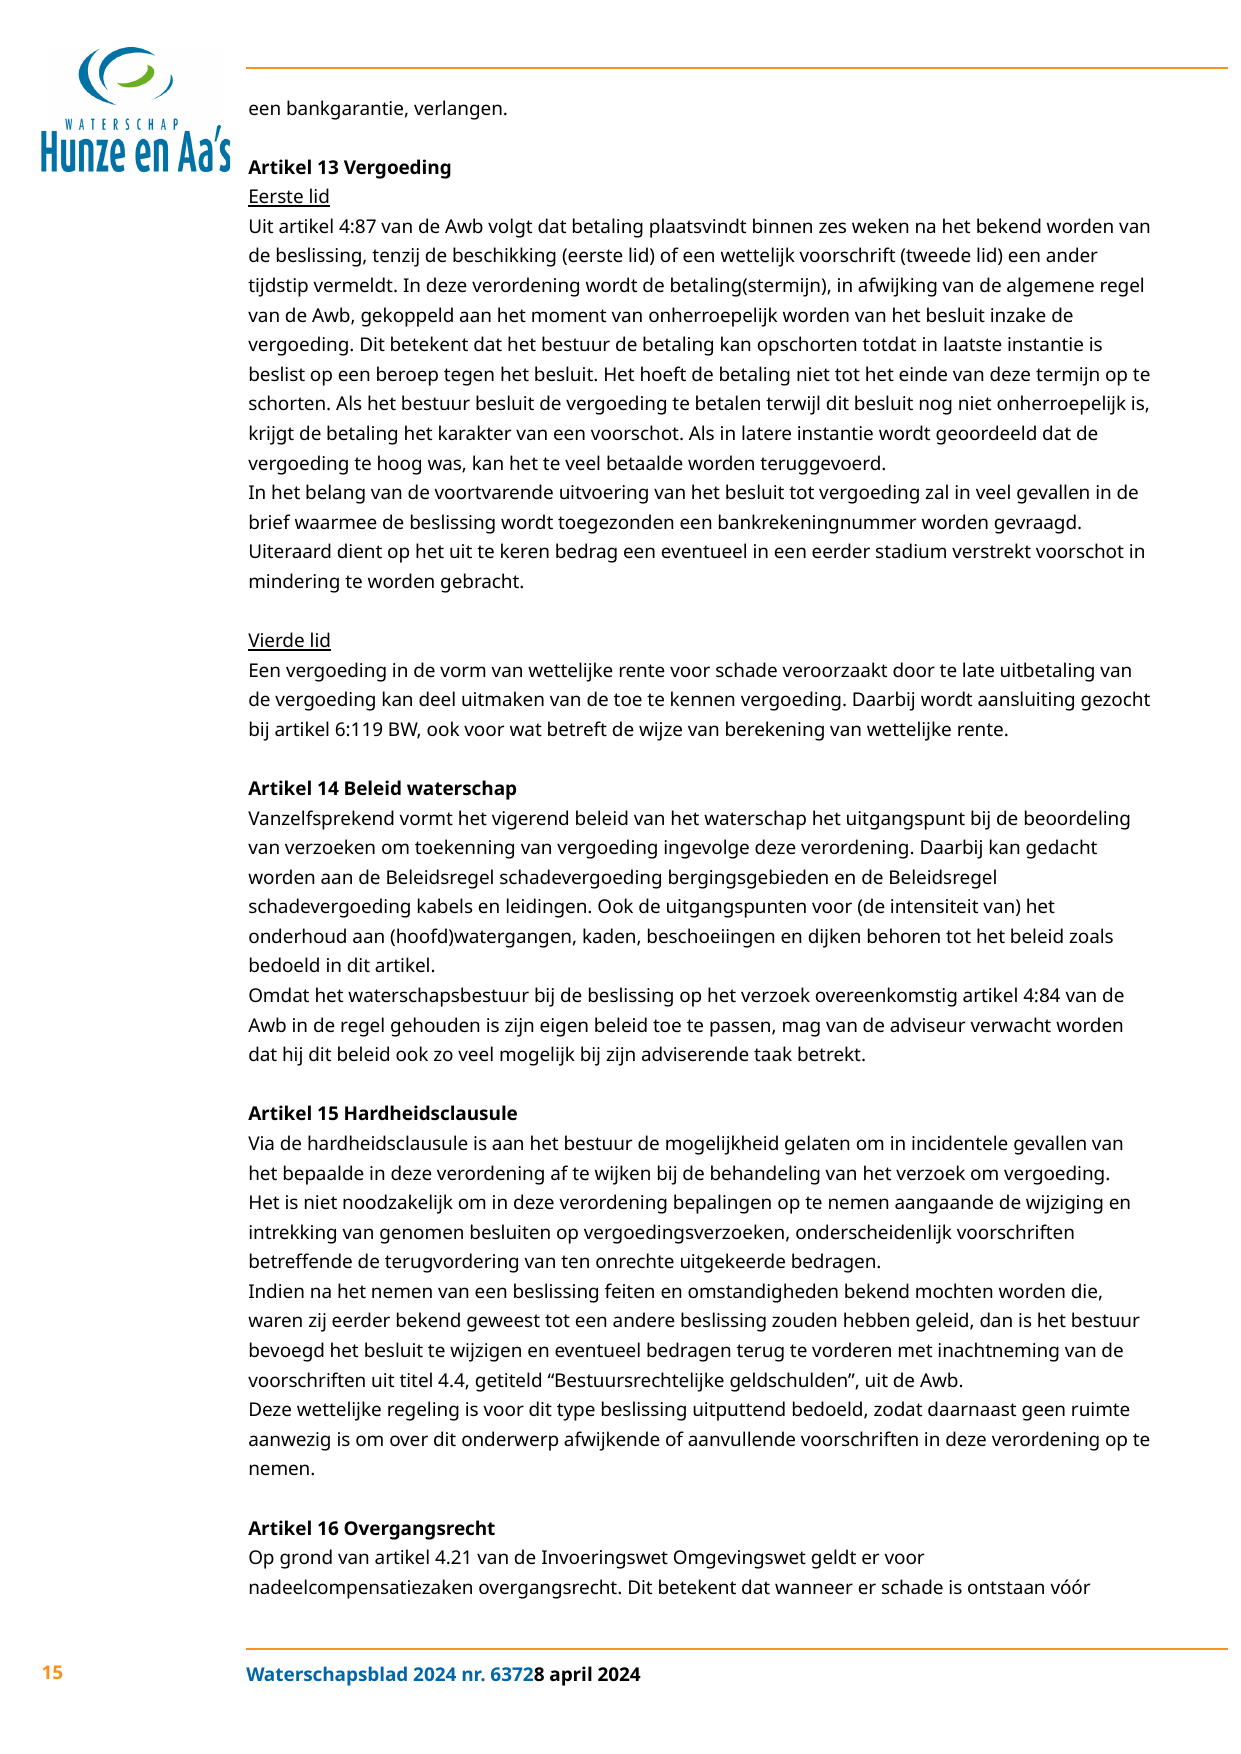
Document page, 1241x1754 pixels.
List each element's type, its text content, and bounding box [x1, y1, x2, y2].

picture [47, 154, 51, 172]
text Een vergoeding in de vorm van wettelijke rente voor schade veroorzaakt door te late uitbetaling van de vergoeding kan deel uitmaken van de toe te kennen vergoeding. Daarbij wordt aansluiting gezocht bij artikel 6:119 BW, ook voor wat betreft de wijze van berekening van wettelijke rente. [248, 657, 1152, 742]
text Artikel 16 Overgangsrecht [248, 1515, 1152, 1541]
text Indien na het nemen van een beslissing feiten en omstandigheden bekend mochten worden die, waren zij eerder bekend geweest tot een andere beslissing zouden hebben geleid, dan is het bestuur bevoegd het besluit te wijzigen en eventueel bedragen terug te vorderen met inachtneming van de voorschriften uit titel 4.4, getiteld “Bestuursrechtelijke geldschulden”, uit de Awb. [248, 1278, 1152, 1393]
text In het belang van de voortvarende uitvoering van het besluit tot vergoeding zal in veel gevallen in de brief waarmee de beslissing wordt toegezonden een bankrekeningnummer worden gevraagd. [248, 479, 1152, 535]
text Eerste lid [248, 183, 1152, 209]
picture [41, 47, 231, 172]
text Deze wettelijke regeling is voor dit type beslissing uitputtend bedoeld, zodat daarnaast geen ruimte aanwezig is om over dit onderwerp afwijkende of aanvullende voorschriften in deze verordening op te nemen. [248, 1396, 1152, 1481]
text Vanzelfsprekend vormt het vigerend beleid van het waterschap het uitgangspunt bij de beoordeling van verzoeken om toekenning van vergoeding ingevolge deze verordening. Daarbij kan gedacht worden aan de Beleidsregel schadevergoeding bergingsgebieden en de Beleidsregel schadevergoeding kabels en leidingen. Ook de uitgangspunten voor (de intensiteit van) het onderhoud aan (hoofd)watergangen, kaden, beschoeiingen en dijken behoren tot het beleid zoals bedoeld in dit artikel. [248, 805, 1152, 978]
text Op grond van artikel 4.21 van de Invoeringswet Omgevingswet geldt er voor nadeelcompensatiezaken overgangsrecht. Dit betekent dat wanneer er schade is ontstaan vóór [248, 1544, 1152, 1600]
picture [226, 145, 231, 156]
text Artikel 14 Beleid waterschap [248, 775, 1152, 801]
text Artikel 13 Vergoeding [248, 154, 1152, 180]
text Omdat het waterschapsbestuur bij de beslissing op het verzoek overeenkomstig artikel 4:84 van de Awb in de regel gehouden is zijn eigen beleid toe te passen, mag van de adviseur verwacht worden dat hij dit beleid ook zo veel mogelijk bij zijn adviserende taak betrekt. [248, 982, 1152, 1067]
text Via de hardheidsclausule is aan het bestuur de mogelijkheid gelaten om in incidentele gevallen van het bepaalde in deze verordening af te wijken bij de behandeling van het verzoek om vergoeding. [248, 1130, 1152, 1186]
text Het is niet noodzakelijk om in deze verordening bepalingen op te nemen aangaande de wijziging en intrekking van genomen besluiten op vergoedingsverzoeken, onderscheidenlijk voorschriften betreffende de terugvordering van ten onrechte uitgekeerde bedragen. [248, 1189, 1152, 1274]
text Vierde lid [248, 627, 1152, 653]
text Artikel 15 Hardheidsclausule [248, 1101, 1152, 1126]
picture [183, 163, 191, 172]
text een bankgarantie, verlangen. [248, 95, 1152, 121]
text Uit artikel 4:87 van de Awb volgt dat betaling plaatsvindt binnen zes weken na het bekend worden van de beslissing, tenzij de beschikking (eerste lid) of een wettelijk voorschrift (tweede lid) een ander tijdstip vermeldt. In deze verordening wordt de betaling(stermijn), in afwijking van de algemene regel van de Awb, gekoppeld aan het moment van onherroepelijk worden van het besluit inzake de vergoeding. Dit betekent dat het bestuur de betaling kan opschorten totdat in laatste instantie is beslist op een beroep tegen het besluit. Het hoeft de betaling niet tot het einde van deze termijn op te schorten. Als het bestuur besluit de vergoeding te betalen terwijl dit besluit nog niet onherroepelijk is, krijgt de betaling het karakter van een voorschot. Als in latere instantie wordt geoordeeld dat de vergoeding te hoog was, kan het te veel betaalde worden teruggevoerd. [248, 213, 1152, 476]
text Uiteraard dient op het uit te keren bedrag een eventueel in een eerder stadium verstrekt voorschot in mindering te worden gebracht. [248, 538, 1152, 594]
